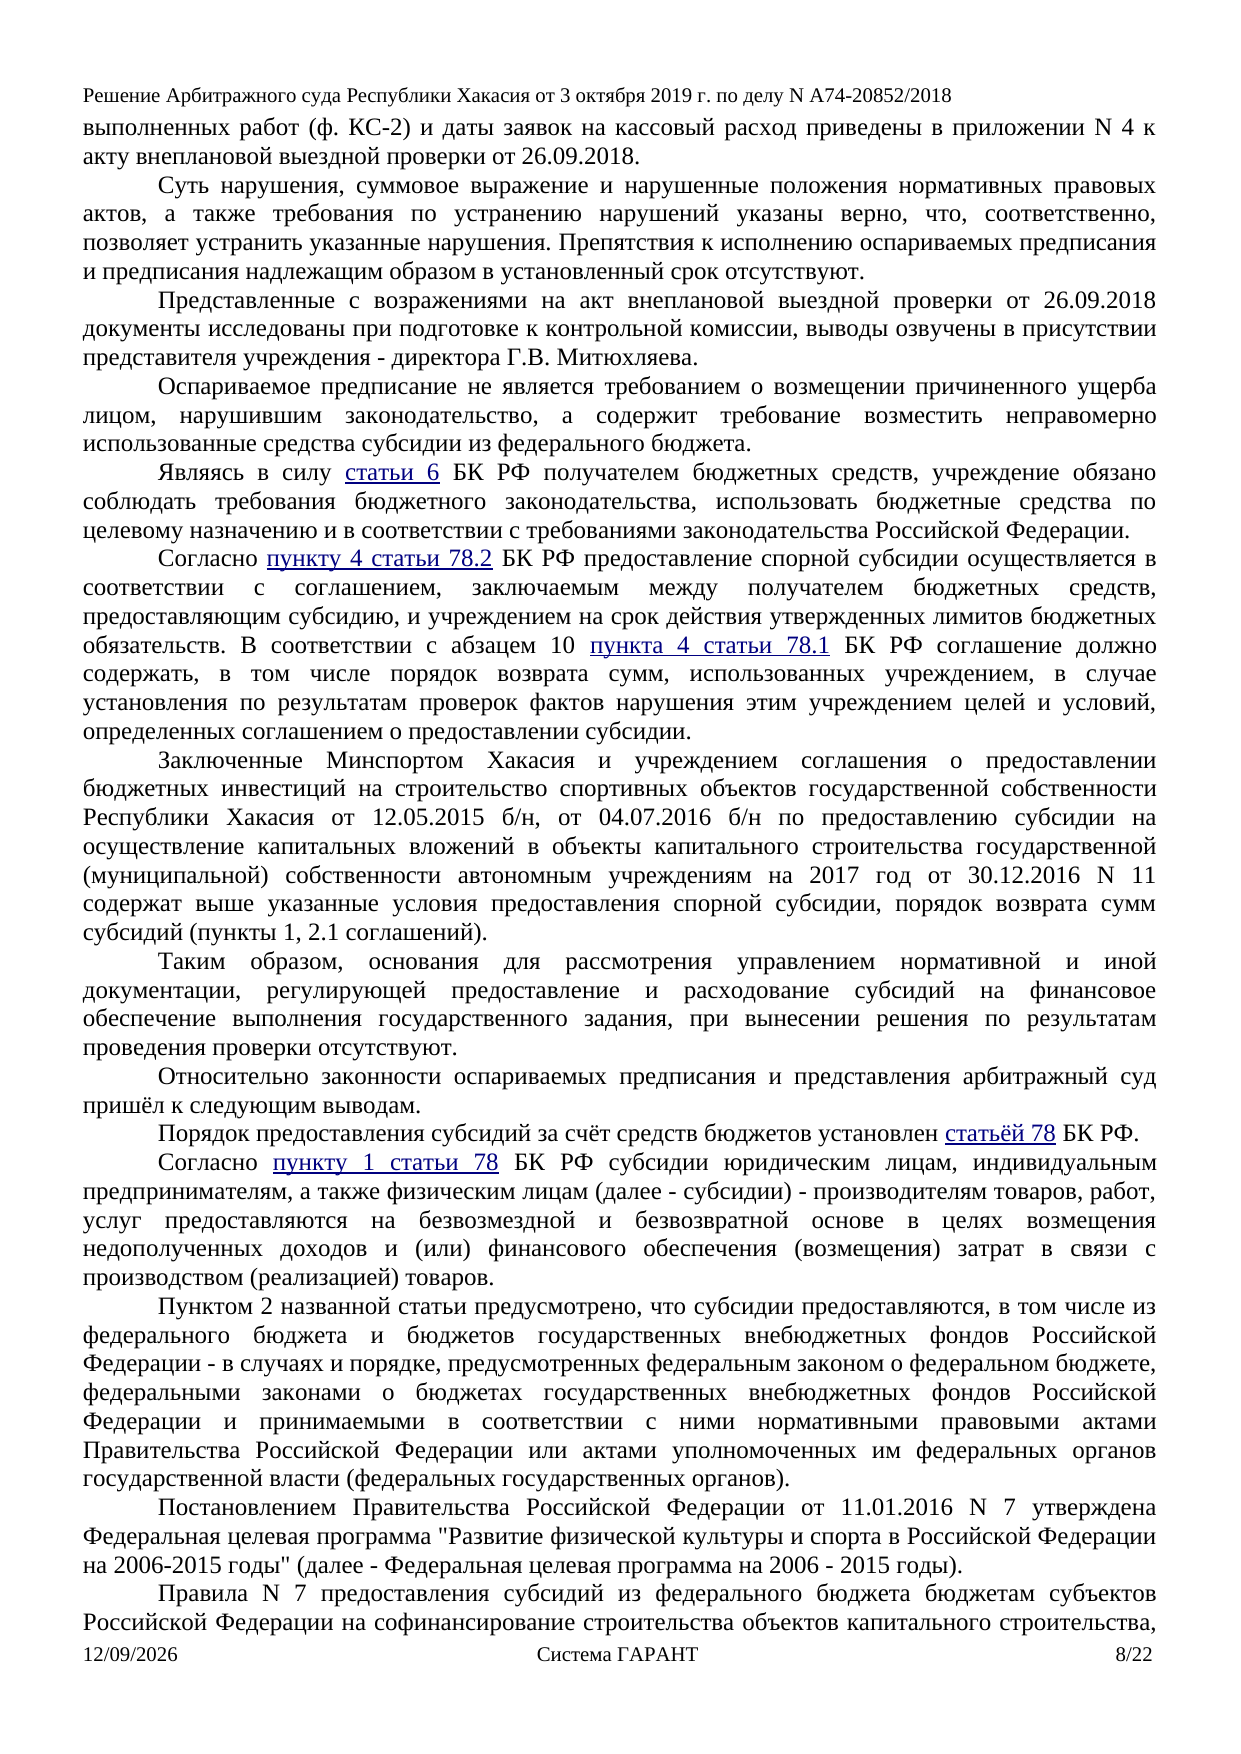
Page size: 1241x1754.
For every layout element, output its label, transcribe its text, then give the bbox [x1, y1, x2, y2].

text Оспариваемое предписание не является требованием о возмещении причиненного ущерба лицом, нарушившим законодательство, а содержит требование возместить неправомерно использованные средства субсидии из федерального бюджета. [83, 371, 1157, 457]
text Суть нарушения, суммовое выражение и нарушенные положения нормативных правовых актов, а также требования по устранению нарушений указаны верно, что, соответственно, позволяет устранить указанные нарушения. Препятствия к исполнению оспариваемых предписания и предписания надлежащим образом в установленный срок отсутствуют. [83, 170, 1157, 285]
text Согласно пункту 4 статьи 78.2 БК РФ предоставление спорной субсидии осуществляется в соответствии с соглашением, заключаемым между получателем бюджетных средств, предоставляющим субсидию, и учреждением на срок действия утвержденных лимитов бюджетных обязательств. В соответствии с абзацем 10 пункта 4 статьи 78.1 БК РФ соглашение должно содержать, в том числе порядок возврата сумм, использованных учреждением, в случае установления по результатам проверок фактов нарушения этим учреждением целей и условий, определенных соглашением о предоставлении субсидии. [83, 543, 1157, 745]
text Постановлением Правительства Российской Федерации от 11.01.2016 N 7 утверждена Федеральная целевая программа "Развитие физической культуры и спорта в Российской Федерации на 2006-2015 годы" (далее - Федеральная целевая программа на 2006 - 2015 годы). [83, 1492, 1157, 1578]
text Пунктом 2 названной статьи предусмотрено, что субсидии предоставляются, в том числе из федерального бюджета и бюджетов государственных внебюджетных фондов Российской Федерации - в случаях и порядке, предусмотренных федеральным законом о федеральном бюджете, федеральными законами о бюджетах государственных внебюджетных фондов Российской Федерации и принимаемыми в соответствии с ними нормативными правовыми актами Правительства Российской Федерации или актами уполномоченных им федеральных органов государственной власти (федеральных государственных органов). [83, 1291, 1157, 1492]
text Таким образом, основания для рассмотрения управлением нормативной и иной документации, регулирующей предоставление и расходование субсидий на финансовое обеспечение выполнения государственного задания, при вынесении решения по результатам проведения проверки отсутствуют. [83, 946, 1157, 1061]
text Согласно пункту 1 статьи 78 БК РФ субсидии юридическим лицам, индивидуальным предпринимателям, а также физическим лицам (далее - субсидии) - производителям товаров, работ, услуг предоставляются на безвозмездной и безвозвратной основе в целях возмещения недополученных доходов и (или) финансового обеспечения (возмещения) затрат в связи с производством (реализацией) товаров. [83, 1147, 1157, 1291]
text Представленные с возражениями на акт внеплановой выездной проверки от 26.09.2018 документы исследованы при подготовке к контрольной комиссии, выводы озвучены в присутствии представителя учреждения - директора Г.В. Митюхляева. [83, 285, 1157, 371]
text Заключенные Минспортом Хакасия и учреждением соглашения о предоставлении бюджетных инвестиций на строительство спортивных объектов государственной собственности Республики Хакасия от 12.05.2015 б/н, от 04.07.2016 б/н по предоставлению субсидии на осуществление капитальных вложений в объекты капитального строительства государственной (муниципальной) собственности автономным учреждениям на 2017 год от 30.12.2016 N 11 содержат выше указанные условия предоставления спорной субсидии, порядок возврата сумм субсидий (пункты 1, 2.1 соглашений). [83, 745, 1157, 946]
text Правила N 7 предоставления субсидий из федерального бюджета бюджетам субъектов Российской Федерации на софинансирование строительства объектов капитального строительства, [83, 1578, 1157, 1636]
text Являясь в силу статьи 6 БК РФ получателем бюджетных средств, учреждение обязано соблюдать требования бюджетного законодательства, использовать бюджетные средства по целевому назначению и в соответствии с требованиями законодательства Российской Федерации. [83, 457, 1157, 543]
text Порядок предоставления субсидий за счёт средств бюджетов установлен статьёй 78 БК РФ. [83, 1118, 1157, 1147]
text Относительно законности оспариваемых предписания и представления арбитражный суд пришёл к следующим выводам. [83, 1061, 1157, 1118]
text выполненных работ (ф. КС-2) и даты заявок на кассовый расход приведены в приложении N 4 к акту внеплановой выездной проверки от 26.09.2018. [83, 112, 1157, 170]
